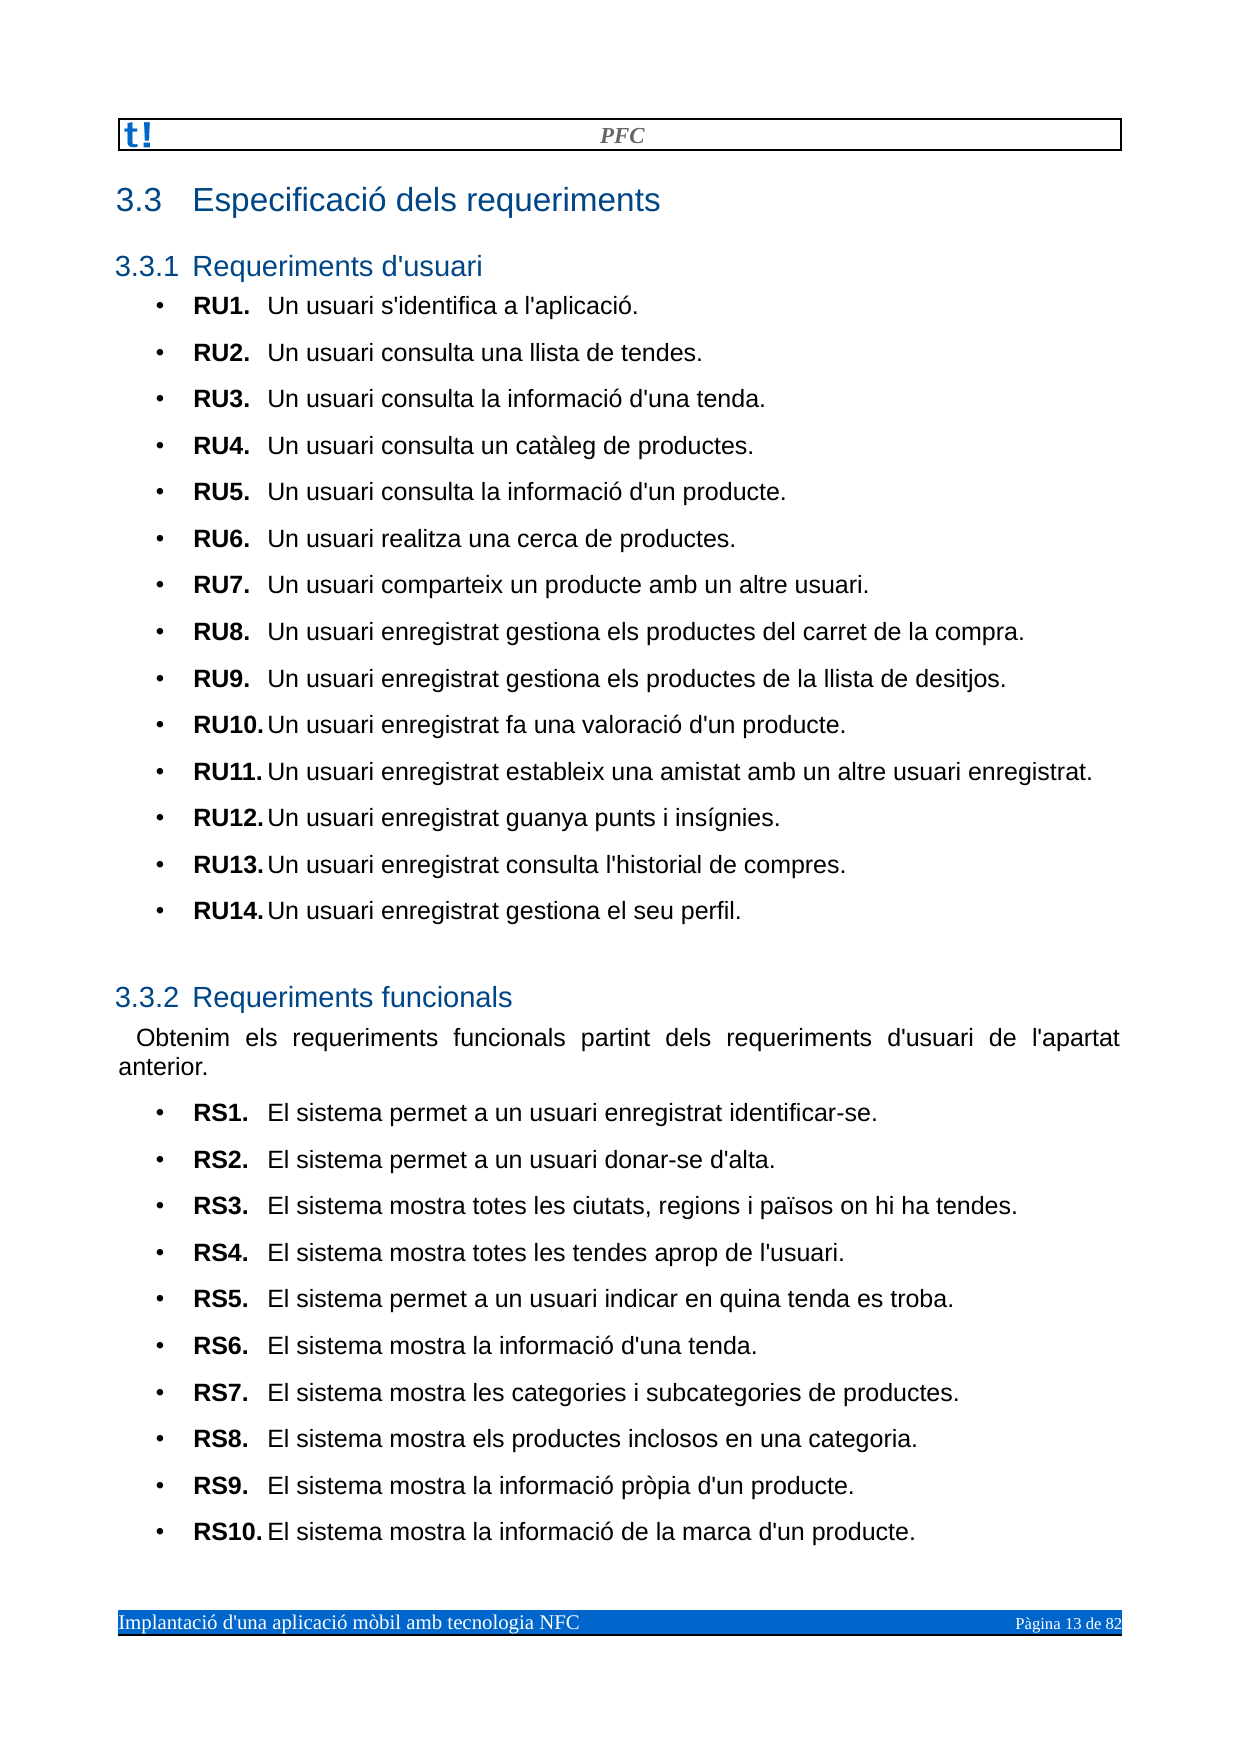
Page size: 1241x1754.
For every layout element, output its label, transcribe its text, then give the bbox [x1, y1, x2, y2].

list RU8. Un usuari enregistrat gestiona els productes del carret de la compra. [156, 617, 1122, 646]
list RU10. Un usuari enregistrat fa una valoració d'un producte. [156, 710, 1122, 739]
list RS3. El sistema mostra totes les ciutats, regions i països on hi ha tendes. [156, 1191, 1122, 1220]
subtitle Requeriments d'usuari [106, 249, 1122, 282]
list RS9. El sistema mostra la informació pròpia d'un producte. [156, 1471, 1122, 1499]
list RS10. El sistema mostra la informació de la marca d'un producte. [156, 1517, 1122, 1546]
subtitle Especificació dels requeriments [106, 181, 1122, 219]
list RU4. Un usuari consulta un catàleg de productes. [156, 431, 1122, 459]
list RS2. El sistema permet a un usuari donar-se d'alta. [156, 1145, 1122, 1173]
text Obtenim els requeriments funcionals partint dels requeriments d'usuari de l'apartat anterior. [118, 1023, 1122, 1080]
list RU1. Un usuari s'identifica a l'aplicació. [156, 291, 1122, 320]
list RU7. Un usuari comparteix un producte amb un altre usuari. [156, 570, 1122, 599]
list RS5. El sistema permet a un usuari indicar en quina tenda es troba. [156, 1284, 1122, 1313]
list RU11. Un usuari enregistrat estableix una amistat amb un altre usuari enregistrat. [156, 757, 1122, 786]
list RU14. Un usuari enregistrat gestiona el seu perfil. [156, 896, 1122, 925]
list RS4. El sistema mostra totes les tendes aprop de l'usuari. [156, 1238, 1122, 1267]
list RU5. Un usuari consulta la informació d'un producte. [156, 477, 1122, 506]
subtitle Requeriments funcionals [106, 981, 1122, 1014]
list RU3. Un usuari consulta la informació d'una tenda. [156, 384, 1122, 413]
list RU6. Un usuari realitza una cerca de productes. [156, 524, 1122, 553]
list RS8. El sistema mostra els productes inclosos en una categoria. [156, 1424, 1122, 1453]
list RS7. El sistema mostra les categories i subcategories de productes. [156, 1377, 1122, 1406]
list RU13. Un usuari enregistrat consulta l'historial de compres. [156, 850, 1122, 879]
list RU2. Un usuari consulta una llista de tendes. [156, 338, 1122, 366]
list RS1. El sistema permet a un usuari enregistrat identificar-se. [156, 1098, 1122, 1127]
picture [123, 121, 151, 148]
list RU12. Un usuari enregistrat guanya punts i insígnies. [156, 803, 1122, 832]
list RS6. El sistema mostra la informació d'una tenda. [156, 1331, 1122, 1360]
list RU9. Un usuari enregistrat gestiona els productes de la llista de desitjos. [156, 663, 1122, 692]
